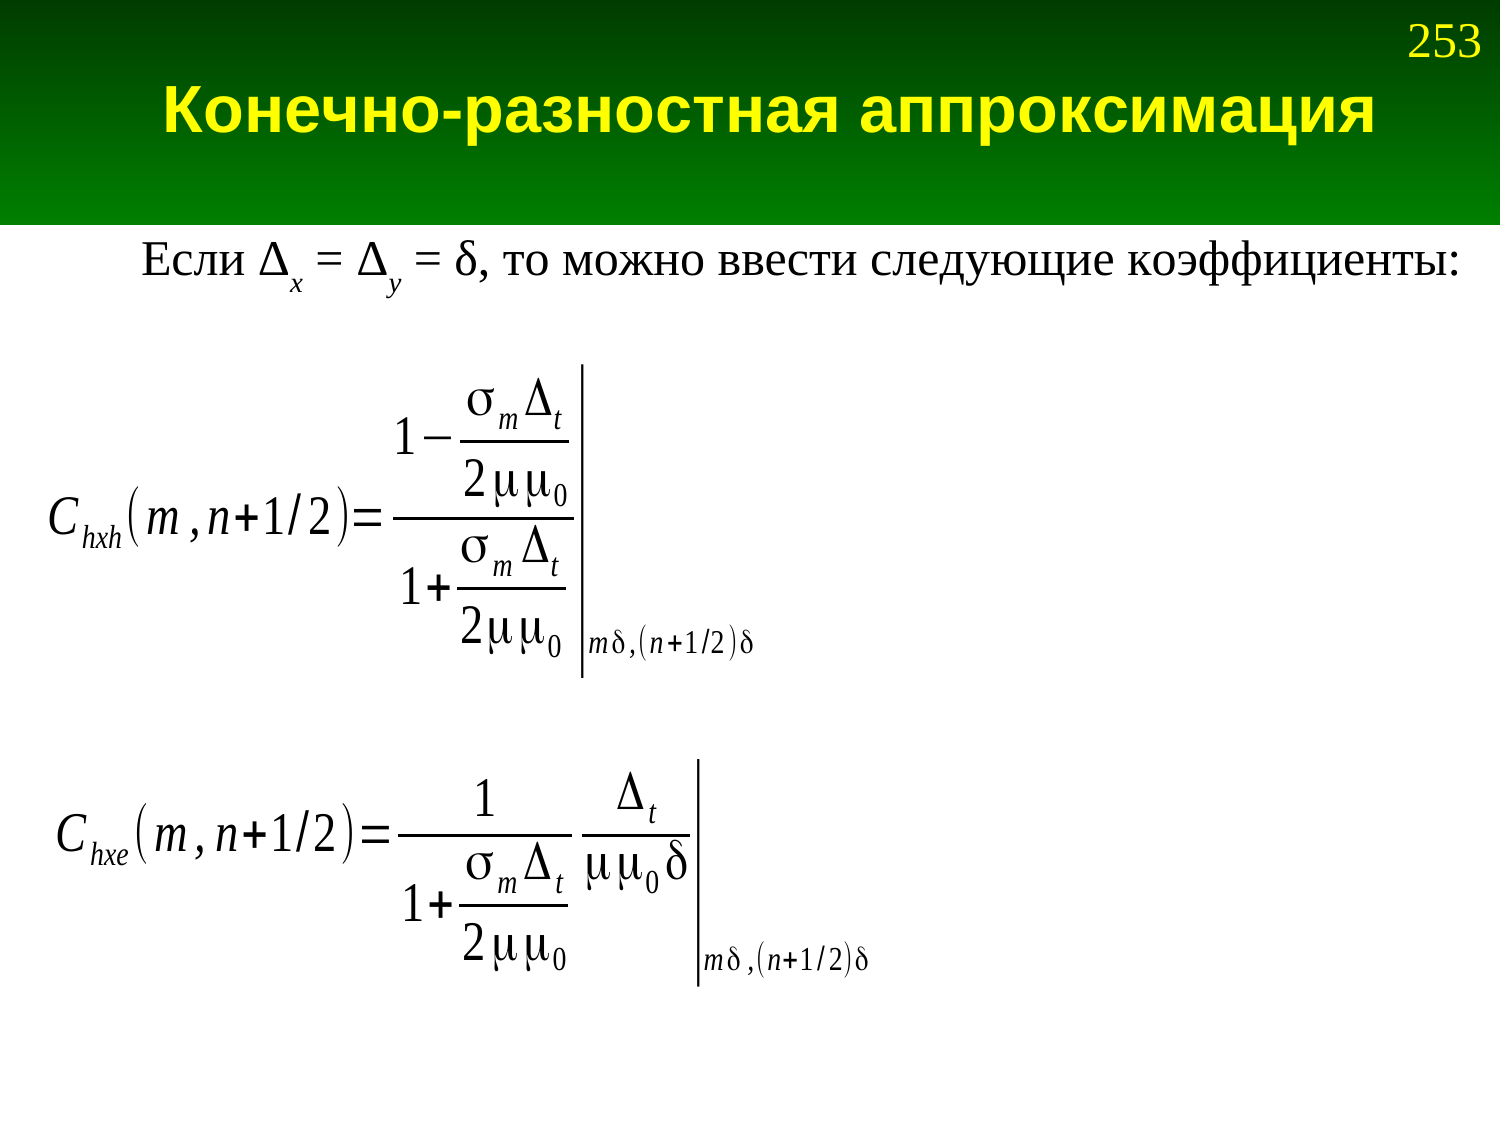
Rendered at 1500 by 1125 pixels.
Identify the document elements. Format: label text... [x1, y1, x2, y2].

chart [35, 359, 765, 680]
title Конечно-разностная аппроксимация [100, 7, 1441, 204]
text_box Если Δx = Δy = δ, то можно ввести следующие коэффициенты: [126, 218, 1477, 306]
chart [43, 756, 881, 991]
